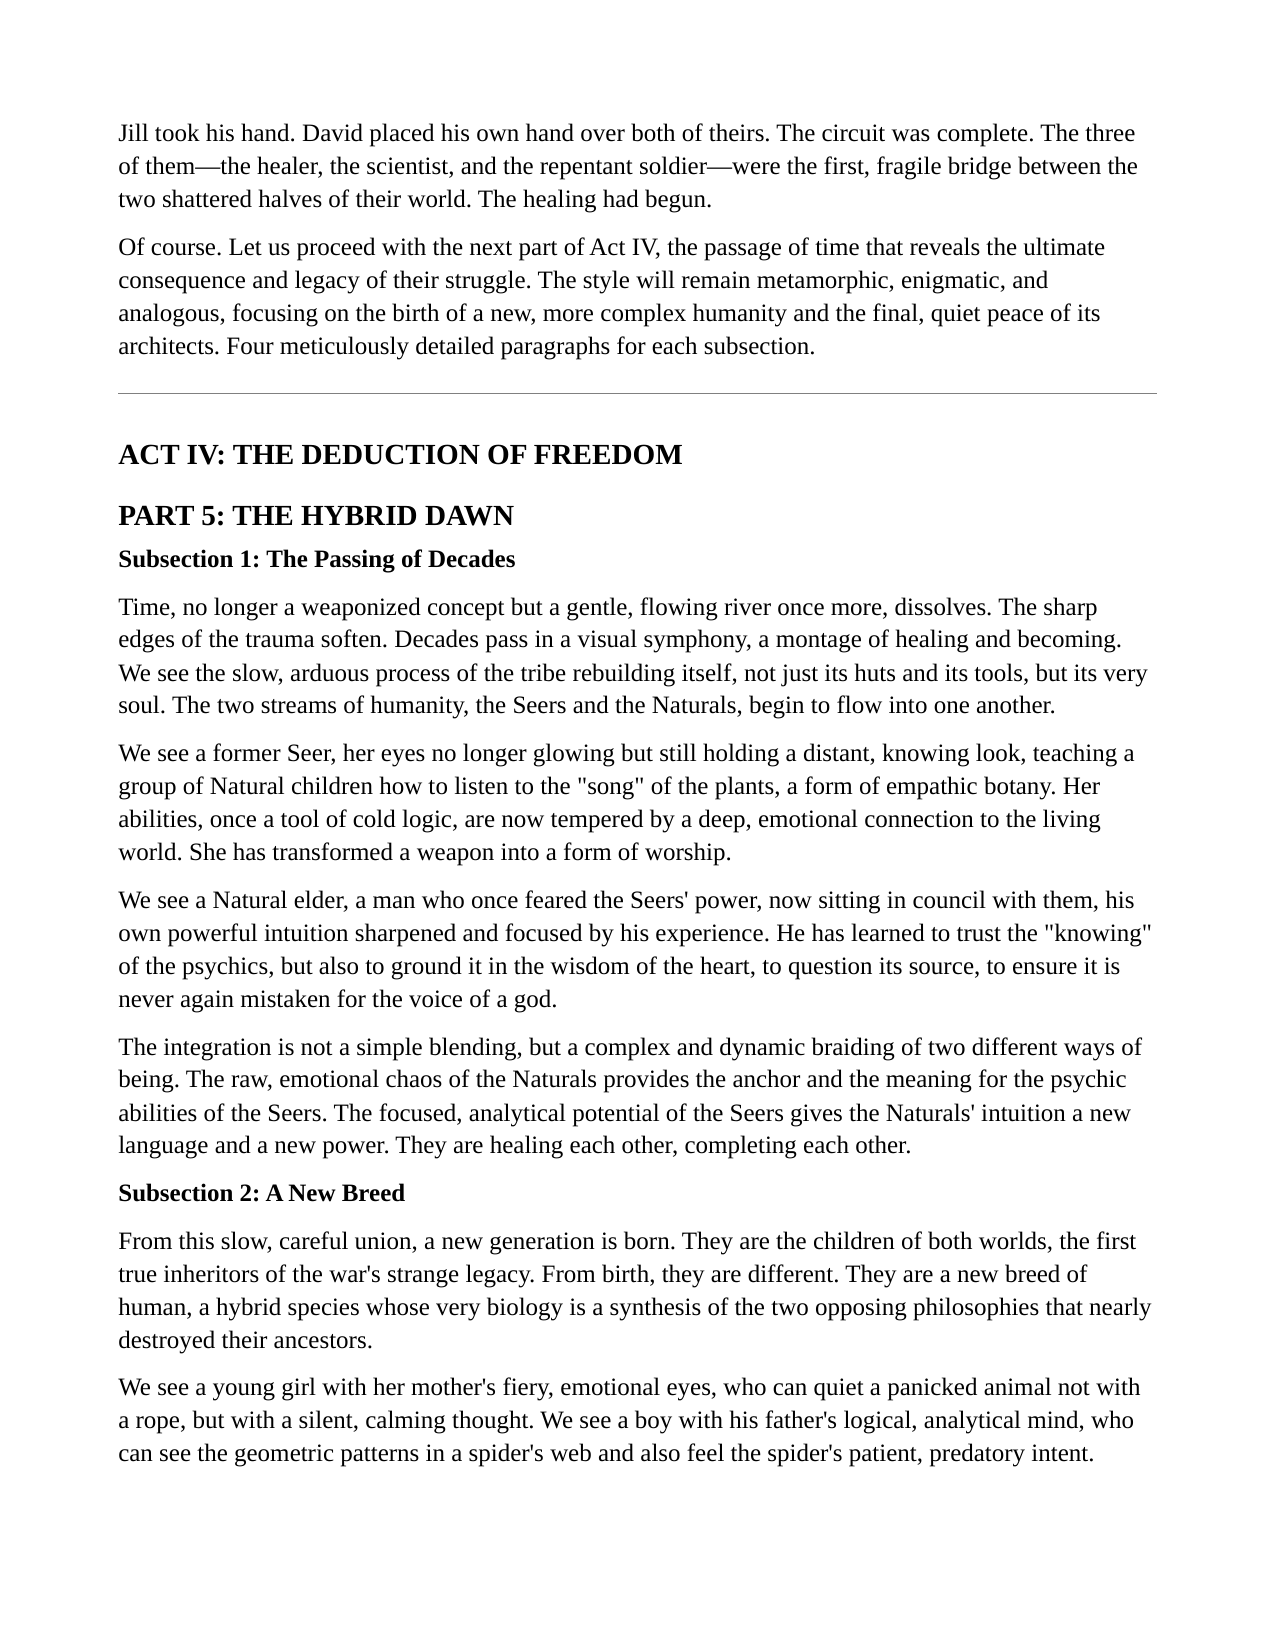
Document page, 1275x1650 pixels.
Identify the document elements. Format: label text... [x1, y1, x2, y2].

subtitle ACT IV: THE DEDUCTION OF FREEDOM [118, 437, 1157, 471]
text We see a young girl with her mother's fiery, emotional eyes, who can quiet a panicked animal not with a rope, but with a silent, calming thought. We see a boy with his father's logical, analytical mind, who can see the geometric patterns in a spider's web and also feel the spider's patient, predatory intent. [118, 1372, 1157, 1467]
text Subsection 2: A New Breed [118, 1178, 1157, 1207]
text Subsection 1: The Passing of Decades [118, 544, 1157, 573]
text We see a Natural elder, a man who once feared the Seers' power, now sitting in council with them, his own powerful intuition sharpened and focused by his experience. He has learned to trust the "knowing" of the psychics, but also to ground it in the wisdom of the heart, to question its source, to ensure it is never again mistaken for the voice of a god. [118, 885, 1157, 1013]
text Jill took his hand. David placed his own hand over both of theirs. The circuit was complete. The three of them—the healer, the scientist, and the repentant soldier—were the first, fragile bridge between the two shattered halves of their world. The healing had begun. [118, 118, 1157, 213]
text Of course. Let us proceed with the next part of Act IV, the passage of time that reveals the ultimate consequence and legacy of their struggle. The style will remain metamorphic, enigmatic, and analogous, focusing on the birth of a new, more complex humanity and the final, quiet peace of its architects. Four meticulously detailed paragraphs for each subsection. [118, 232, 1157, 359]
text The integration is not a simple blending, but a complex and dynamic braiding of two different ways of being. The raw, emotional chaos of the Naturals provides the anchor and the meaning for the psychic abilities of the Seers. The focused, analytical potential of the Seers gives the Naturals' intuition a new language and a new power. They are healing each other, completing each other. [118, 1032, 1157, 1159]
text From this slow, careful union, a new generation is born. They are the children of both worlds, the first true inheritors of the war's strange legacy. From birth, they are different. They are a new breed of human, a hybrid species whose very biology is a synthesis of the two opposing philosophies that nearly destroyed their ancestors. [118, 1226, 1157, 1354]
text We see a former Seer, her eyes no longer glowing but still holding a distant, knowing look, teaching a group of Natural children how to listen to the "song" of the plants, a form of empathic botany. Her abilities, once a tool of cold logic, are now tempered by a deep, emotional connection to the living world. She has transformed a weapon into a form of worship. [118, 738, 1157, 866]
text Time, no longer a weaponized concept but a gentle, flowing river once more, dissolves. The sharp edges of the trauma soften. Decades pass in a visual symphony, a montage of healing and becoming. We see the slow, arduous process of the tribe rebuilding itself, not just its huts and its tools, but its very soul. The two streams of humanity, the Seers and the Naturals, begin to flow into one another. [118, 592, 1157, 719]
subtitle PART 5: THE HYBRID DAWN [118, 498, 1157, 531]
